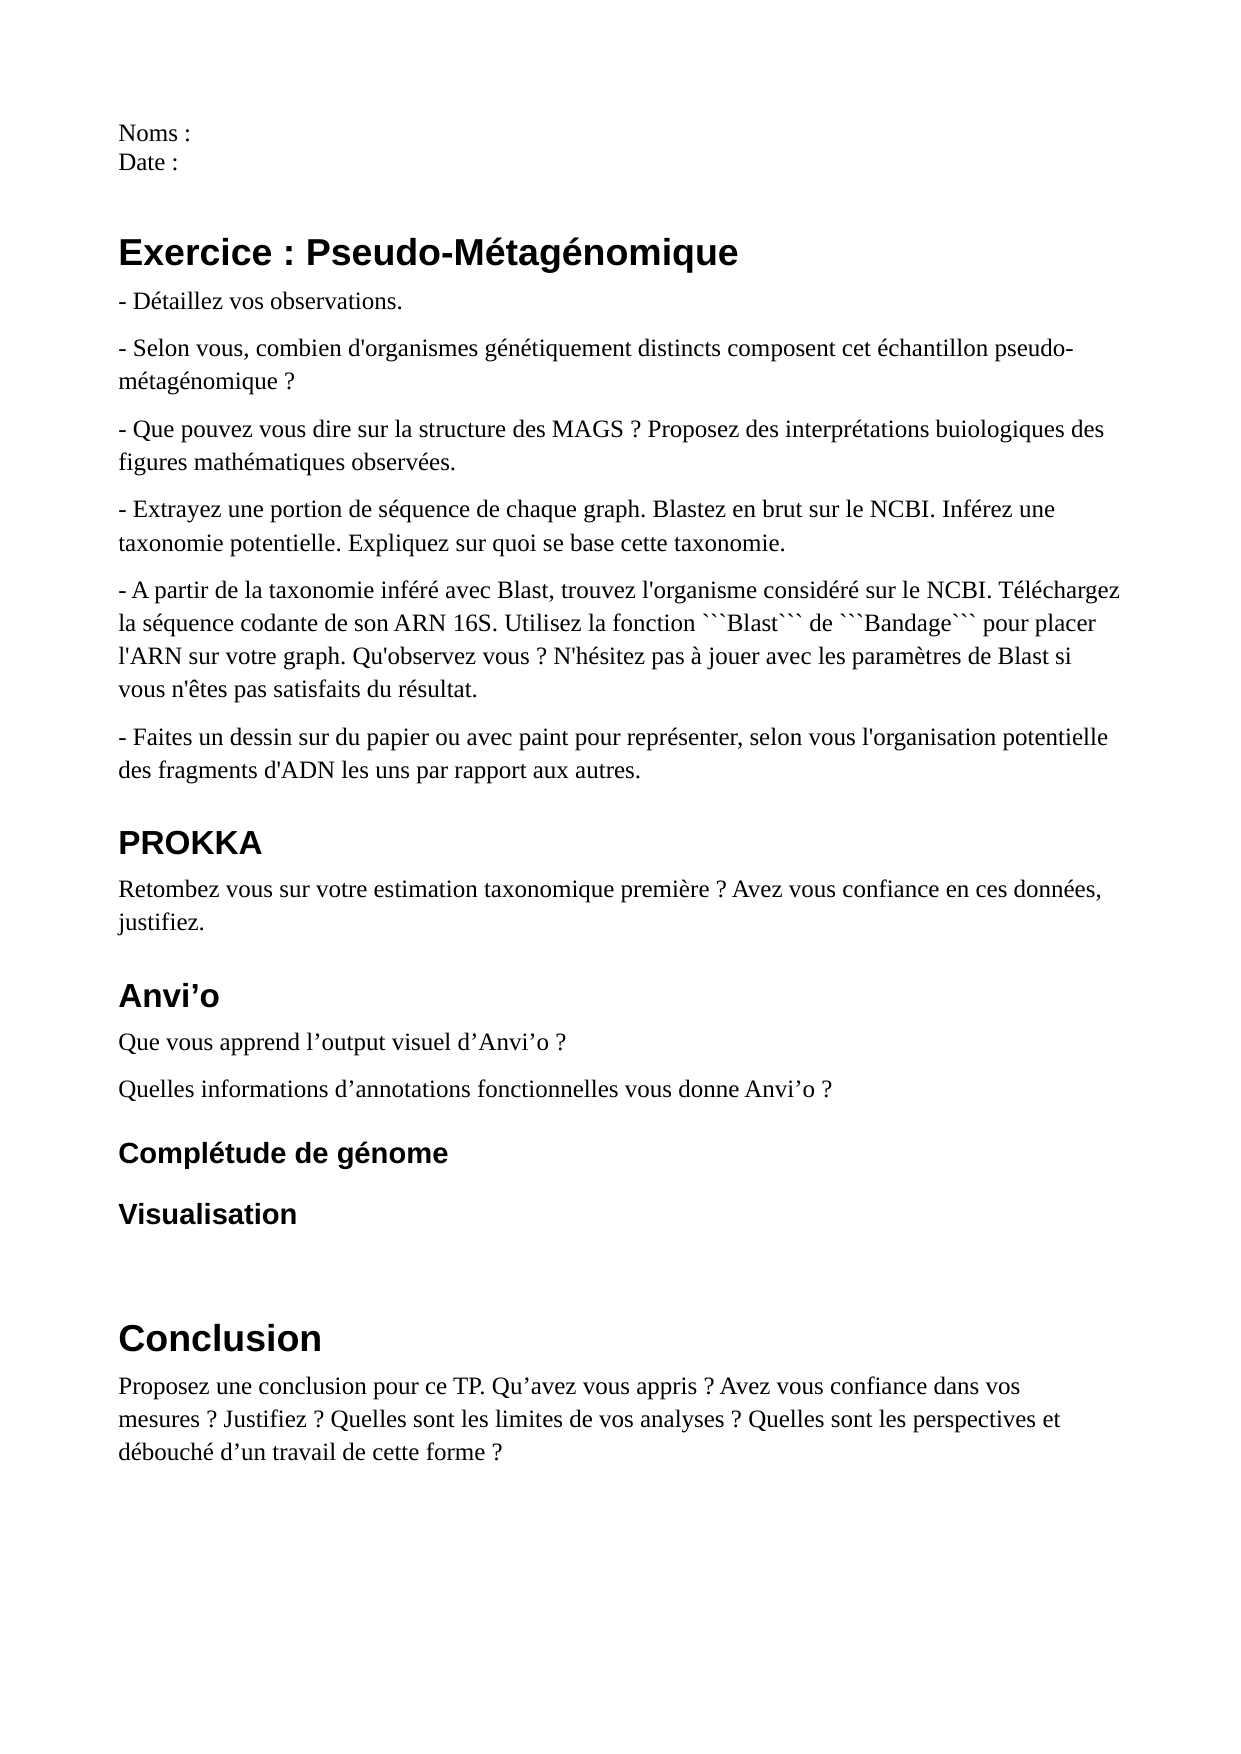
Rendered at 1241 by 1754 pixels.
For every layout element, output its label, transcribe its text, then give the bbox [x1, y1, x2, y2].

text - Que pouvez vous dire sur la structure des MAGS ? Proposez des interprétations buiologiques des figures mathématiques observées. [118, 414, 1122, 476]
text Que vous apprend l’output visuel d’Anvi’o ? [118, 1027, 1122, 1055]
subtitle Complétude de génome [118, 1136, 1122, 1170]
text - Détaillez vos observations. [118, 286, 1122, 314]
text - Selon vous, combien d'organismes génétiquement distincts composent cet échantillon pseudo-métagénomique ? [118, 333, 1122, 395]
text - Extrayez une portion de séquence de chaque graph. Blastez en brut sur le NCBI. Inférez une taxonomie potentielle. Expliquez sur quoi se base cette taxonomie. [118, 494, 1122, 556]
text Proposez une conclusion pour ce TP. Qu’avez vous appris ? Avez vous confiance dans vos mesures ? Justifiez ? Quelles sont les limites de vos analyses ? Quelles sont les perspectives et débouché d’un travail de cette forme ? [118, 1371, 1122, 1466]
text Quelles informations d’annotations fonctionnelles vous donne Anvi’o ? [118, 1074, 1122, 1103]
text - A partir de la taxonomie inféré avec Blast, trouvez l'organisme considéré sur le NCBI. Téléchargez la séquence codante de son ARN 16S. Utilisez la fonction ```Blast``` de ```Bandage``` pour placer l'ARN sur votre graph. Qu'observez vous ? N'hésitez pas à jouer avec les paramètres de Blast si vous n'êtes pas satisfaits du résultat. [118, 575, 1122, 703]
subtitle Exercice : Pseudo-Métagénomique [118, 230, 1122, 273]
text - Faites un dessin sur du papier ou avec paint pour représenter, selon vous l'organisation potentielle des fragments d'ADN les uns par rapport aux autres. [118, 722, 1122, 784]
subtitle Conclusion [118, 1316, 1122, 1359]
text Retombez vous sur votre estimation taxonomique première ? Avez vous confiance en ces données, justifiez. [118, 874, 1122, 936]
subtitle Anvi’o [118, 976, 1122, 1014]
subtitle PROKKA [118, 823, 1122, 862]
subtitle Visualisation [118, 1197, 1122, 1231]
